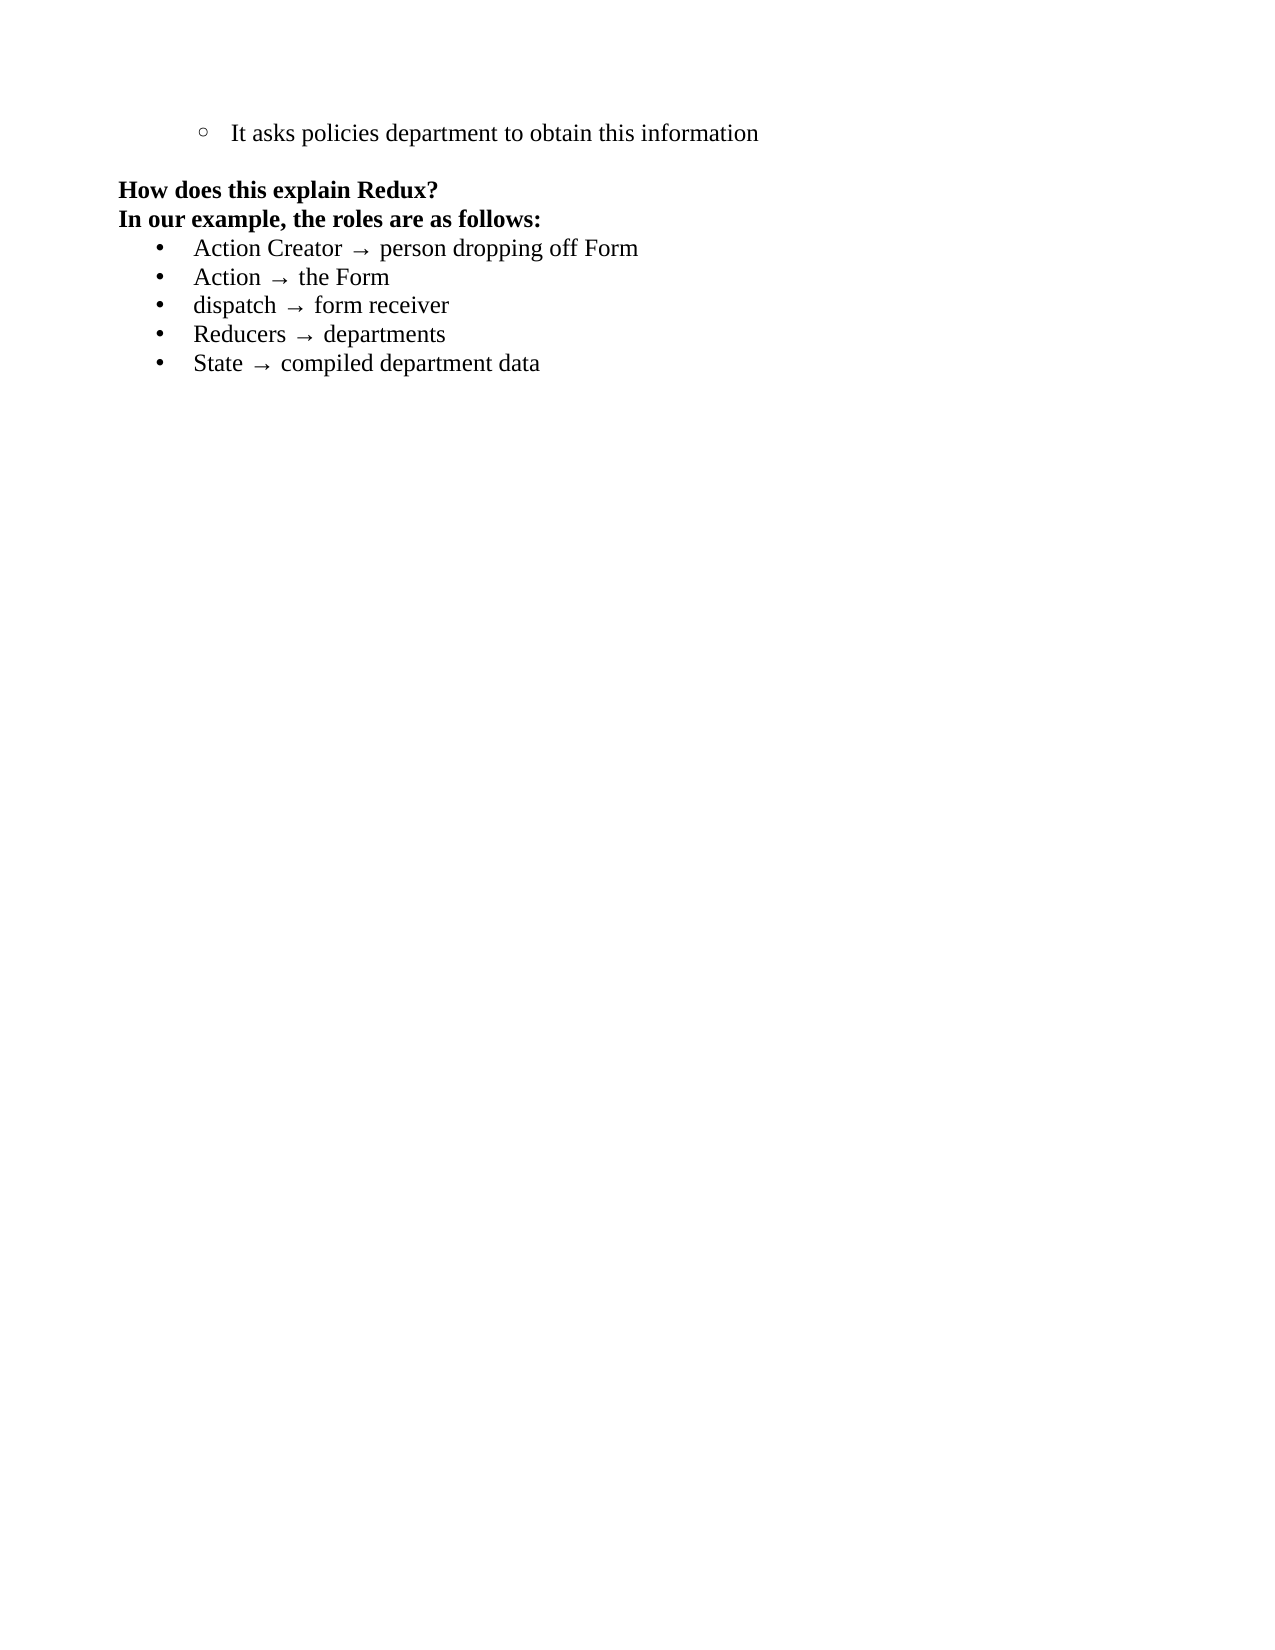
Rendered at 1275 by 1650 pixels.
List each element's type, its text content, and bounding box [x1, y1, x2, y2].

list State → compiled department data [156, 348, 1157, 377]
list dispatch → form receiver [156, 291, 1157, 319]
list It asks policies department to obtain this information [193, 118, 1157, 147]
text How does this explain Redux? In our example, the roles are as follows: [118, 176, 1157, 233]
list Action Creator → person dropping off Form [156, 233, 1157, 262]
list Action → the Form [156, 262, 1157, 291]
list Reducers → departments [156, 319, 1157, 348]
